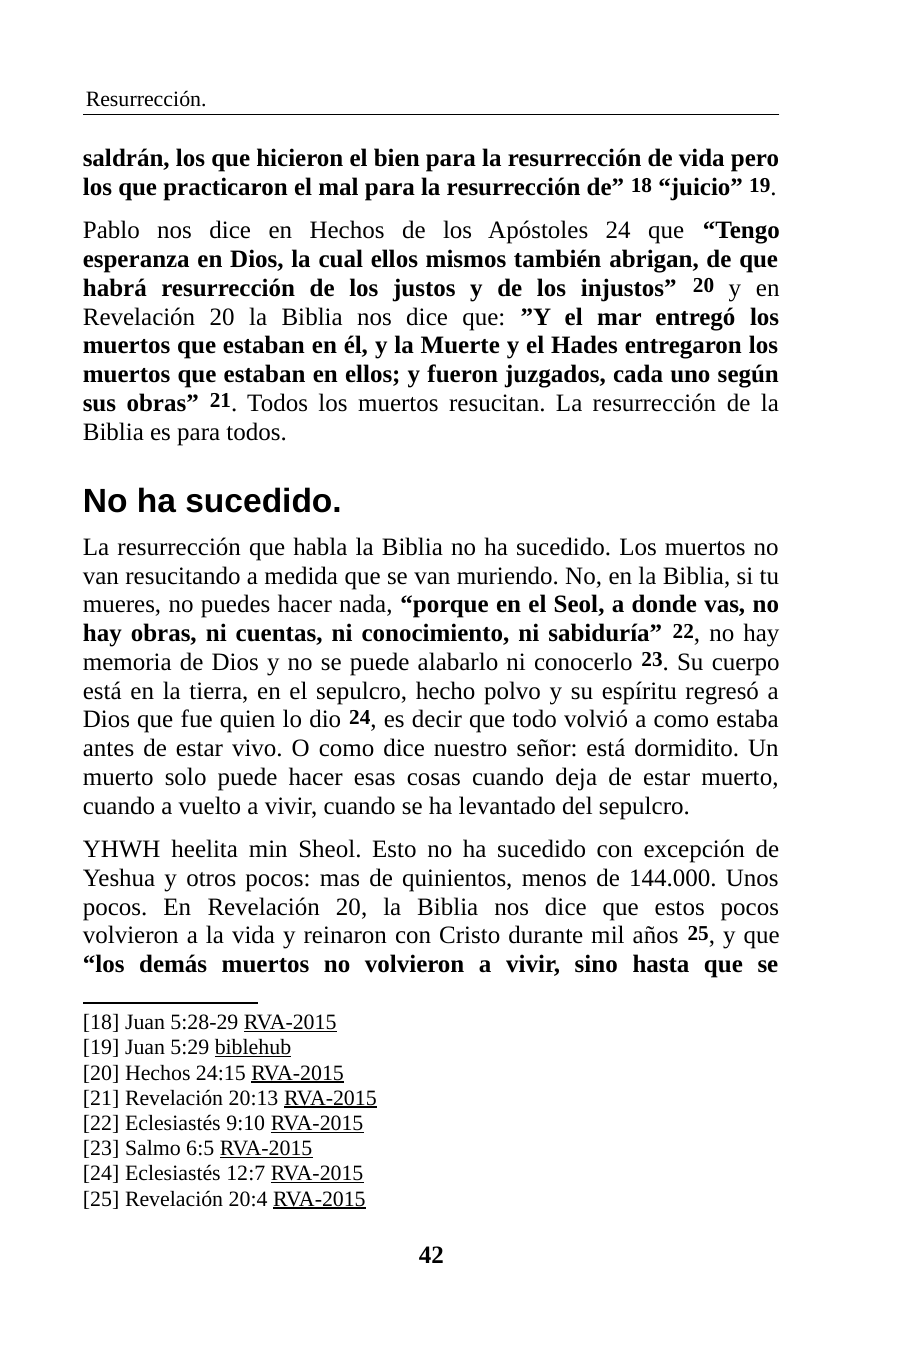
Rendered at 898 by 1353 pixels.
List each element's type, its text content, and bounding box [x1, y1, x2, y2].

text Revelación 20:4 RVA-2015 [83, 1186, 779, 1211]
text Eclesiastés 9:10 RVA-2015 [83, 1110, 779, 1135]
text saldrán, los que hicieron el bien para la resurrección de vida pero los que practicaron el mal para la resurrección de” “juicio” . [83, 143, 779, 201]
text Pablo nos dice en Hechos de los Apóstoles 24 que “Tengo esperanza en Dios, la cual ellos mismos también abrigan, de que habrá resurrección de los justos y de los injustos” y en Revelación 20 la Biblia nos dice que: ”Y el mar entregó los muertos que estaban en él, y la Muerte y el Hades entregaron los muertos que estaban en ellos; y fueron juzgados, cada uno según sus obras” . Todos los muertos resucitan. La resurrección de la Biblia es para todos. [83, 215, 779, 445]
text YHWH heelita min Sheol. Esto no ha sucedido con excepción de Yeshua y otros pocos: mas de quinientos, menos de 144.000. Unos pocos. En Revelación 20, la Biblia nos dice que estos pocos volvieron a la vida y reinaron con Cristo durante mil años , y que “los demás muertos no volvieron a vivir, sino hasta que se [83, 834, 779, 978]
subtitle No ha sucedido. [83, 481, 779, 519]
text Hechos 24:15 RVA-2015 [83, 1059, 779, 1085]
text La resurrección que habla la Biblia no ha sucedido. Los muertos no van resucitando a medida que se van muriendo. No, en la Biblia, si tu mueres, no puedes hacer nada, “porque en el Seol, a donde vas, no hay obras, ni cuentas, ni conocimiento, ni sabiduría” , no hay memoria de Dios y no se puede alabarlo ni conocerlo . Su cuerpo está en la tierra, en el sepulcro, hecho polvo y su espíritu regresó a Dios que fue quien lo dio , es decir que todo volvió a como estaba antes de estar vivo. O como dice nuestro señor: está dormidito. Un muerto solo puede hacer esas cosas cuando deja de estar muerto, cuando a vuelto a vivir, cuando se ha levantado del sepulcro. [83, 532, 779, 819]
text Eclesiastés 12:7 RVA-2015 [83, 1160, 779, 1186]
text Salmo 6:5 RVA-2015 [83, 1135, 779, 1160]
text Juan 5:29 biblehub [83, 1034, 779, 1059]
text Juan 5:28-29 RVA-2015 [83, 1009, 779, 1034]
text Revelación 20:13 RVA-2015 [83, 1085, 779, 1110]
